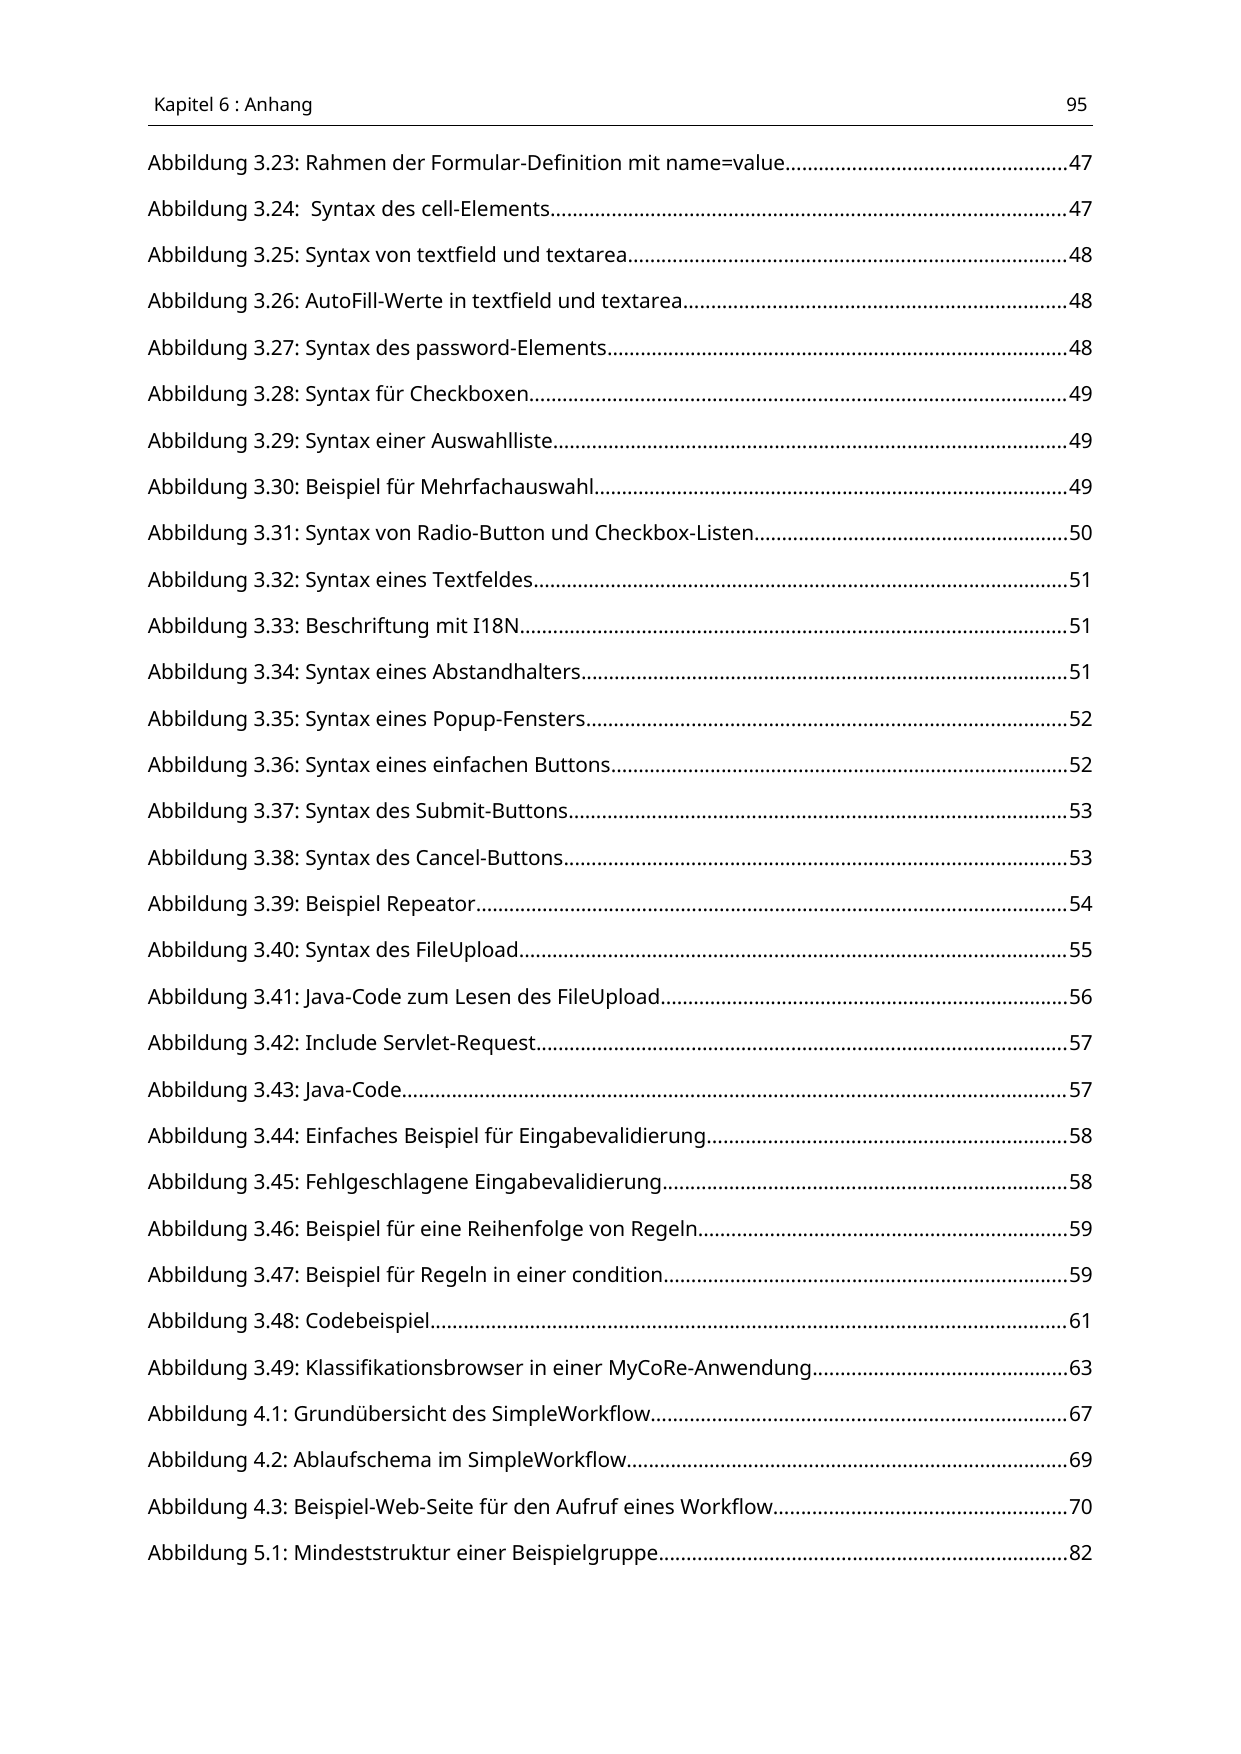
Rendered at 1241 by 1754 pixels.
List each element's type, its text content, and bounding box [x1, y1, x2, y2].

text Abbildung 3.36: Syntax eines einfachen Buttons 52 [148, 750, 1092, 778]
text Abbildung 4.1: Grundübersicht des SimpleWorkflow 67 [148, 1399, 1092, 1427]
text Abbildung 4.2: Ablaufschema im SimpleWorkflow 69 [148, 1446, 1092, 1474]
text Abbildung 3.33: Beschriftung mit I18N 51 [148, 611, 1092, 639]
text Abbildung 3.40: Syntax des FileUpload 55 [148, 936, 1092, 964]
text Abbildung 3.35: Syntax eines Popup-Fensters 52 [148, 704, 1092, 732]
text Abbildung 3.31: Syntax von Radio-Button und Checkbox-Listen 50 [148, 518, 1092, 547]
text Abbildung 3.23: Rahmen der Formular-Definition mit name=value 47 [148, 148, 1092, 176]
text Abbildung 3.32: Syntax eines Textfeldes 51 [148, 565, 1092, 593]
text Abbildung 5.1: Mindeststruktur einer Beispielgruppe 82 [148, 1538, 1092, 1566]
text Abbildung 3.47: Beispiel für Regeln in einer condition 59 [148, 1260, 1092, 1288]
text Abbildung 3.42: Include Servlet-Request 57 [148, 1028, 1092, 1057]
text Abbildung 3.49: Klassifikationsbrowser in einer MyCoRe-Anwendung 63 [148, 1353, 1092, 1381]
text Abbildung 3.25: Syntax von textfield und textarea 48 [148, 240, 1092, 268]
text Abbildung 3.43: Java-Code 57 [148, 1075, 1092, 1103]
text Abbildung 3.37: Syntax des Submit-Buttons 53 [148, 797, 1092, 825]
text Abbildung 3.48: Codebeispiel 61 [148, 1306, 1092, 1335]
text Abbildung 3.26: AutoFill-Werte in textfield und textarea 48 [148, 287, 1092, 315]
text Abbildung 3.41: Java-Code zum Lesen des FileUpload 56 [148, 982, 1092, 1010]
text Abbildung 3.38: Syntax des Cancel-Buttons 53 [148, 843, 1092, 871]
text Abbildung 3.29: Syntax einer Auswahlliste 49 [148, 426, 1092, 454]
text Abbildung 3.39: Beispiel Repeator 54 [148, 889, 1092, 917]
text Abbildung 3.28: Syntax für Checkboxen 49 [148, 379, 1092, 408]
text Abbildung 3.30: Beispiel für Mehrfachauswahl 49 [148, 472, 1092, 500]
text Abbildung 3.44: Einfaches Beispiel für Eingabevalidierung 58 [148, 1121, 1092, 1149]
text Abbildung 3.24: Syntax des cell-Elements 47 [148, 194, 1092, 222]
text Abbildung 3.45: Fehlgeschlagene Eingabevalidierung 58 [148, 1167, 1092, 1196]
text Abbildung 4.3: Beispiel-Web-Seite für den Aufruf eines Workflow 70 [148, 1492, 1092, 1520]
text Abbildung 3.34: Syntax eines Abstandhalters 51 [148, 657, 1092, 686]
text Abbildung 3.46: Beispiel für eine Reihenfolge von Regeln 59 [148, 1214, 1092, 1242]
text Abbildung 3.27: Syntax des password-Elements 48 [148, 333, 1092, 361]
